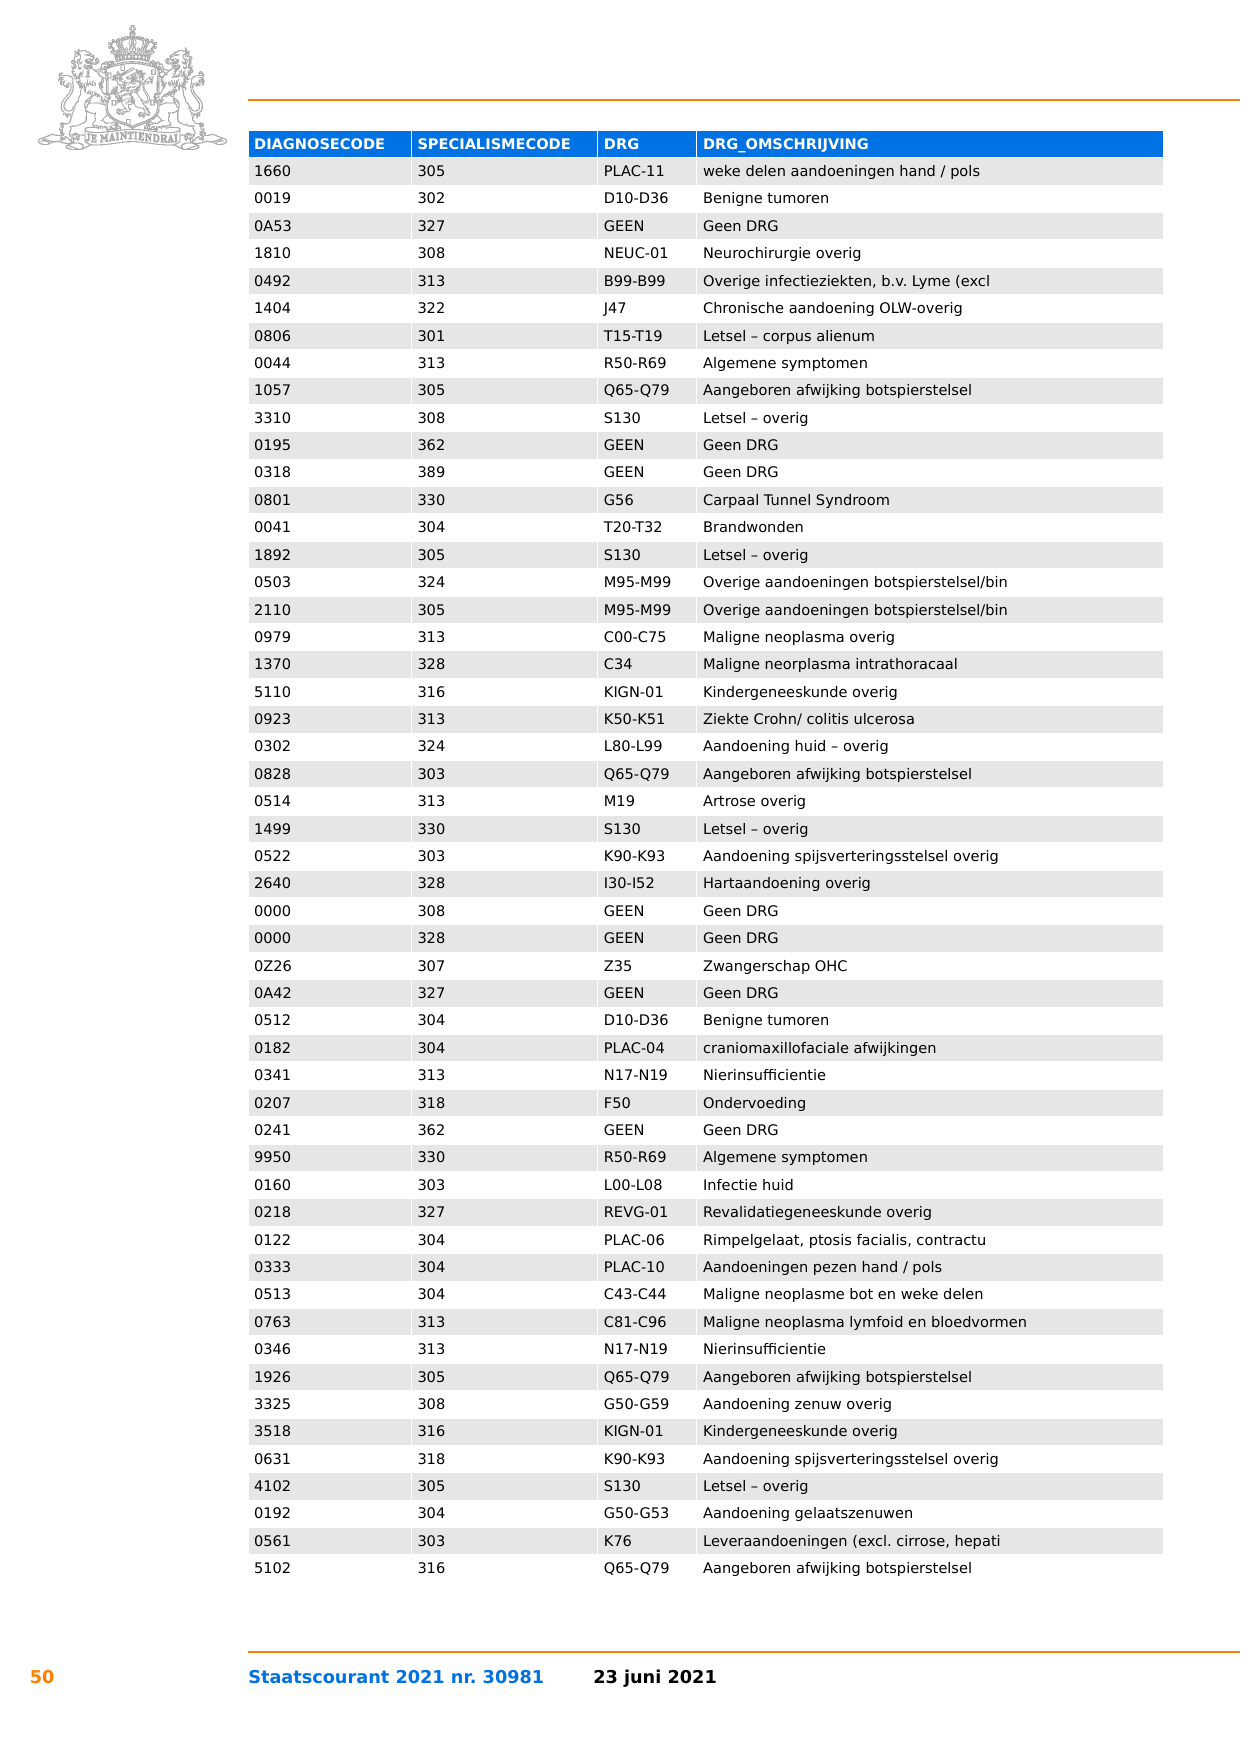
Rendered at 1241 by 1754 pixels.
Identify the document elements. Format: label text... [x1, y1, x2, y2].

table_cell 324 [412, 569, 597, 596]
table_cell 327 [412, 980, 597, 1007]
table_cell K76 [598, 1528, 696, 1554]
table_cell Maligne neoplasma lymfoid en bloedvormen [697, 1309, 1163, 1335]
table_cell 0763 [249, 1309, 411, 1335]
table_cell 301 [412, 323, 597, 349]
table_cell 0Z26 [249, 953, 411, 979]
table_cell 327 [412, 1199, 597, 1226]
table_cell 308 [412, 241, 597, 267]
table_cell Leveraandoeningen (excl. cirrose, hepati [697, 1528, 1163, 1554]
table_cell B99-B99 [598, 268, 696, 294]
table_cell PLAC-04 [598, 1035, 696, 1061]
table_cell Overige aandoeningen botspierstelsel/bin [697, 597, 1163, 623]
table_cell M19 [598, 789, 696, 815]
table_cell 305 [412, 542, 597, 568]
table_cell 303 [412, 1528, 597, 1554]
table_cell 330 [412, 816, 597, 842]
table_cell T15-T19 [598, 323, 696, 349]
table_cell S130 [598, 1473, 696, 1500]
table_cell Maligne neorplasma intrathoracaal [697, 651, 1163, 678]
table_cell 0561 [249, 1528, 411, 1554]
table_cell 0333 [249, 1254, 411, 1281]
table_cell F50 [598, 1090, 696, 1116]
table_cell C00-C75 [598, 624, 696, 650]
table_cell M95-M99 [598, 597, 696, 623]
table_cell 1892 [249, 542, 411, 568]
table_cell 304 [412, 1008, 597, 1034]
table_cell 313 [412, 1336, 597, 1363]
table_cell Neurochirurgie overig [697, 241, 1163, 267]
table_cell PLAC-11 [598, 158, 696, 185]
table_cell Q65-Q79 [598, 1556, 696, 1582]
table_cell C43-C44 [598, 1282, 696, 1308]
table_cell 0806 [249, 323, 411, 349]
table_cell T20-T32 [598, 515, 696, 541]
table_cell 3325 [249, 1391, 411, 1417]
table_cell 328 [412, 871, 597, 897]
table_cell Q65-Q79 [598, 761, 696, 787]
table_cell N17-N19 [598, 1336, 696, 1363]
table_cell 316 [412, 679, 597, 705]
table_cell Geen DRG [697, 460, 1163, 486]
table_cell 0160 [249, 1172, 411, 1198]
table_cell 0A53 [249, 213, 411, 239]
table_cell 313 [412, 706, 597, 733]
table_cell R50-R69 [598, 350, 696, 376]
table_cell GEEN [598, 213, 696, 239]
table_cell 0514 [249, 789, 411, 815]
table_cell 308 [412, 1391, 597, 1417]
table_cell L00-L08 [598, 1172, 696, 1198]
table_cell S130 [598, 405, 696, 431]
table_cell GEEN [598, 432, 696, 459]
table_cell 9950 [249, 1145, 411, 1171]
table_cell craniomaxillofaciale afwijkingen [697, 1035, 1163, 1061]
table_cell 0241 [249, 1117, 411, 1143]
table_cell Algemene symptomen [697, 1145, 1163, 1171]
table_cell 304 [412, 1501, 597, 1527]
table_cell 3518 [249, 1419, 411, 1445]
table_cell Z35 [598, 953, 696, 979]
table_cell Nierinsufficientie [697, 1336, 1163, 1363]
table_cell REVG-01 [598, 1199, 696, 1226]
table_cell 0044 [249, 350, 411, 376]
table_cell 322 [412, 295, 597, 322]
table_cell Nierinsufficientie [697, 1063, 1163, 1089]
table_cell 1810 [249, 241, 411, 267]
table_cell 308 [412, 898, 597, 924]
table_cell 313 [412, 268, 597, 294]
table_cell Kindergeneeskunde overig [697, 1419, 1163, 1445]
table_cell G56 [598, 487, 696, 513]
table_cell L80-L99 [598, 734, 696, 760]
table_cell Letsel – overig [697, 816, 1163, 842]
table_cell 313 [412, 350, 597, 376]
table_cell Geen DRG [697, 925, 1163, 952]
table_cell Aandoening spijsverteringsstelsel overig [697, 1446, 1163, 1472]
table_cell Geen DRG [697, 1117, 1163, 1143]
table_header DIAGNOSECODE [249, 131, 411, 157]
table_cell 0631 [249, 1446, 411, 1472]
table_cell GEEN [598, 898, 696, 924]
table_cell 303 [412, 843, 597, 869]
table_cell 0341 [249, 1063, 411, 1089]
table_cell 0828 [249, 761, 411, 787]
table_cell 1057 [249, 378, 411, 404]
table_cell 305 [412, 597, 597, 623]
table_cell Letsel – overig [697, 405, 1163, 431]
table_cell Hartaandoening overig [697, 871, 1163, 897]
table_cell 1926 [249, 1364, 411, 1390]
table_cell 330 [412, 487, 597, 513]
table_cell 0522 [249, 843, 411, 869]
table_cell 313 [412, 1309, 597, 1335]
table_cell 5102 [249, 1556, 411, 1582]
table_cell 304 [412, 515, 597, 541]
table_cell Carpaal Tunnel Syndroom [697, 487, 1163, 513]
table_cell 0979 [249, 624, 411, 650]
table_cell K50-K51 [598, 706, 696, 733]
table_cell Letsel – overig [697, 542, 1163, 568]
table_cell KIGN-01 [598, 1419, 696, 1445]
table_cell Ziekte Crohn/ colitis ulcerosa [697, 706, 1163, 733]
table_cell GEEN [598, 925, 696, 952]
table_cell Letsel – overig [697, 1473, 1163, 1500]
table_cell 2110 [249, 597, 411, 623]
table_cell 0000 [249, 925, 411, 952]
table_cell S130 [598, 542, 696, 568]
table_cell 0512 [249, 1008, 411, 1034]
table_cell 0000 [249, 898, 411, 924]
table_cell 0318 [249, 460, 411, 486]
table_cell 0A42 [249, 980, 411, 1007]
table_cell Geen DRG [697, 898, 1163, 924]
table_cell 362 [412, 432, 597, 459]
table_cell Aandoening spijsverteringsstelsel overig [697, 843, 1163, 869]
table_cell Q65-Q79 [598, 378, 696, 404]
table_cell M95-M99 [598, 569, 696, 596]
table_cell Maligne neoplasme bot en weke delen [697, 1282, 1163, 1308]
table_cell 304 [412, 1282, 597, 1308]
table_cell 305 [412, 158, 597, 185]
table_cell Benigne tumoren [697, 186, 1163, 212]
table_cell 327 [412, 213, 597, 239]
table_cell 0195 [249, 432, 411, 459]
table_cell PLAC-06 [598, 1227, 696, 1253]
table_cell 1404 [249, 295, 411, 322]
table_cell Overige aandoeningen botspierstelsel/bin [697, 569, 1163, 596]
table_cell Brandwonden [697, 515, 1163, 541]
table_cell 313 [412, 789, 597, 815]
table_cell C34 [598, 651, 696, 678]
table_cell Zwangerschap OHC [697, 953, 1163, 979]
table_cell Aangeboren afwijking botspierstelsel [697, 1556, 1163, 1582]
table_header DRG_OMSCHRIJVING [697, 131, 1163, 157]
table_cell 0182 [249, 1035, 411, 1061]
table_cell 0192 [249, 1501, 411, 1527]
table_cell 303 [412, 1172, 597, 1198]
table_cell 362 [412, 1117, 597, 1143]
table_cell 0122 [249, 1227, 411, 1253]
table_cell Artrose overig [697, 789, 1163, 815]
table_header DRG [598, 131, 696, 157]
table_cell 0801 [249, 487, 411, 513]
table_cell 313 [412, 624, 597, 650]
table_cell Geen DRG [697, 980, 1163, 1007]
table_cell Maligne neoplasma overig [697, 624, 1163, 650]
table_cell 0207 [249, 1090, 411, 1116]
table_cell G50-G59 [598, 1391, 696, 1417]
table_cell D10-D36 [598, 1008, 696, 1034]
table_cell 3310 [249, 405, 411, 431]
table_cell Aangeboren afwijking botspierstelsel [697, 378, 1163, 404]
table_cell Aandoening gelaatszenuwen [697, 1501, 1163, 1527]
table_cell 302 [412, 186, 597, 212]
table_cell K90-K93 [598, 843, 696, 869]
table_cell 0019 [249, 186, 411, 212]
table_cell 0302 [249, 734, 411, 760]
table_cell Kindergeneeskunde overig [697, 679, 1163, 705]
table_cell 304 [412, 1254, 597, 1281]
table_cell 305 [412, 1364, 597, 1390]
table_header SPECIALISMECODE [412, 131, 597, 157]
table_cell G50-G53 [598, 1501, 696, 1527]
table_cell D10-D36 [598, 186, 696, 212]
table_cell 330 [412, 1145, 597, 1171]
table_cell 0923 [249, 706, 411, 733]
table_cell 2640 [249, 871, 411, 897]
table_cell Revalidatiegeneeskunde overig [697, 1199, 1163, 1226]
table_cell Aangeboren afwijking botspierstelsel [697, 761, 1163, 787]
table_cell PLAC-10 [598, 1254, 696, 1281]
table_cell S130 [598, 816, 696, 842]
table_cell Letsel – corpus alienum [697, 323, 1163, 349]
table_cell I30-I52 [598, 871, 696, 897]
table_cell Infectie huid [697, 1172, 1163, 1198]
table_cell N17-N19 [598, 1063, 696, 1089]
table_cell Benigne tumoren [697, 1008, 1163, 1034]
table_cell 305 [412, 378, 597, 404]
table_cell 0513 [249, 1282, 411, 1308]
table_cell 0346 [249, 1336, 411, 1363]
table_cell 389 [412, 460, 597, 486]
table_cell Rimpelgelaat, ptosis facialis, contractu [697, 1227, 1163, 1253]
table_cell 0503 [249, 569, 411, 596]
table_cell J47 [598, 295, 696, 322]
table_cell 1370 [249, 651, 411, 678]
table_cell Aandoeningen pezen hand / pols [697, 1254, 1163, 1281]
table_cell GEEN [598, 460, 696, 486]
table_cell 303 [412, 761, 597, 787]
table_cell 316 [412, 1419, 597, 1445]
table_cell weke delen aandoeningen hand / pols [697, 158, 1163, 185]
table_cell K90-K93 [598, 1446, 696, 1472]
table_cell 305 [412, 1473, 597, 1500]
table_cell Q65-Q79 [598, 1364, 696, 1390]
table_cell GEEN [598, 1117, 696, 1143]
picture [38, 25, 227, 150]
table_cell 1499 [249, 816, 411, 842]
table_cell Ondervoeding [697, 1090, 1163, 1116]
table_cell KIGN-01 [598, 679, 696, 705]
table_cell 324 [412, 734, 597, 760]
table_cell 5110 [249, 679, 411, 705]
table_cell 328 [412, 925, 597, 952]
table_cell 308 [412, 405, 597, 431]
table_cell Aangeboren afwijking botspierstelsel [697, 1364, 1163, 1390]
table_cell 316 [412, 1556, 597, 1582]
table_cell 0041 [249, 515, 411, 541]
table_cell Aandoening zenuw overig [697, 1391, 1163, 1417]
table_cell C81-C96 [598, 1309, 696, 1335]
table_cell R50-R69 [598, 1145, 696, 1171]
table_cell Geen DRG [697, 432, 1163, 459]
table_cell 1660 [249, 158, 411, 185]
table_cell 307 [412, 953, 597, 979]
table_cell Overige infectieziekten, b.v. Lyme (excl [697, 268, 1163, 294]
table_cell Geen DRG [697, 213, 1163, 239]
table_cell NEUC-01 [598, 241, 696, 267]
table_cell 304 [412, 1035, 597, 1061]
table_cell Chronische aandoening OLW-overig [697, 295, 1163, 322]
table_cell Algemene symptomen [697, 350, 1163, 376]
table_cell GEEN [598, 980, 696, 1007]
table_cell 318 [412, 1090, 597, 1116]
table_cell 313 [412, 1063, 597, 1089]
table_cell 318 [412, 1446, 597, 1472]
table_cell 304 [412, 1227, 597, 1253]
table_cell 328 [412, 651, 597, 678]
table_cell 0492 [249, 268, 411, 294]
table_cell 0218 [249, 1199, 411, 1226]
table_cell 4102 [249, 1473, 411, 1500]
table_cell Aandoening huid – overig [697, 734, 1163, 760]
